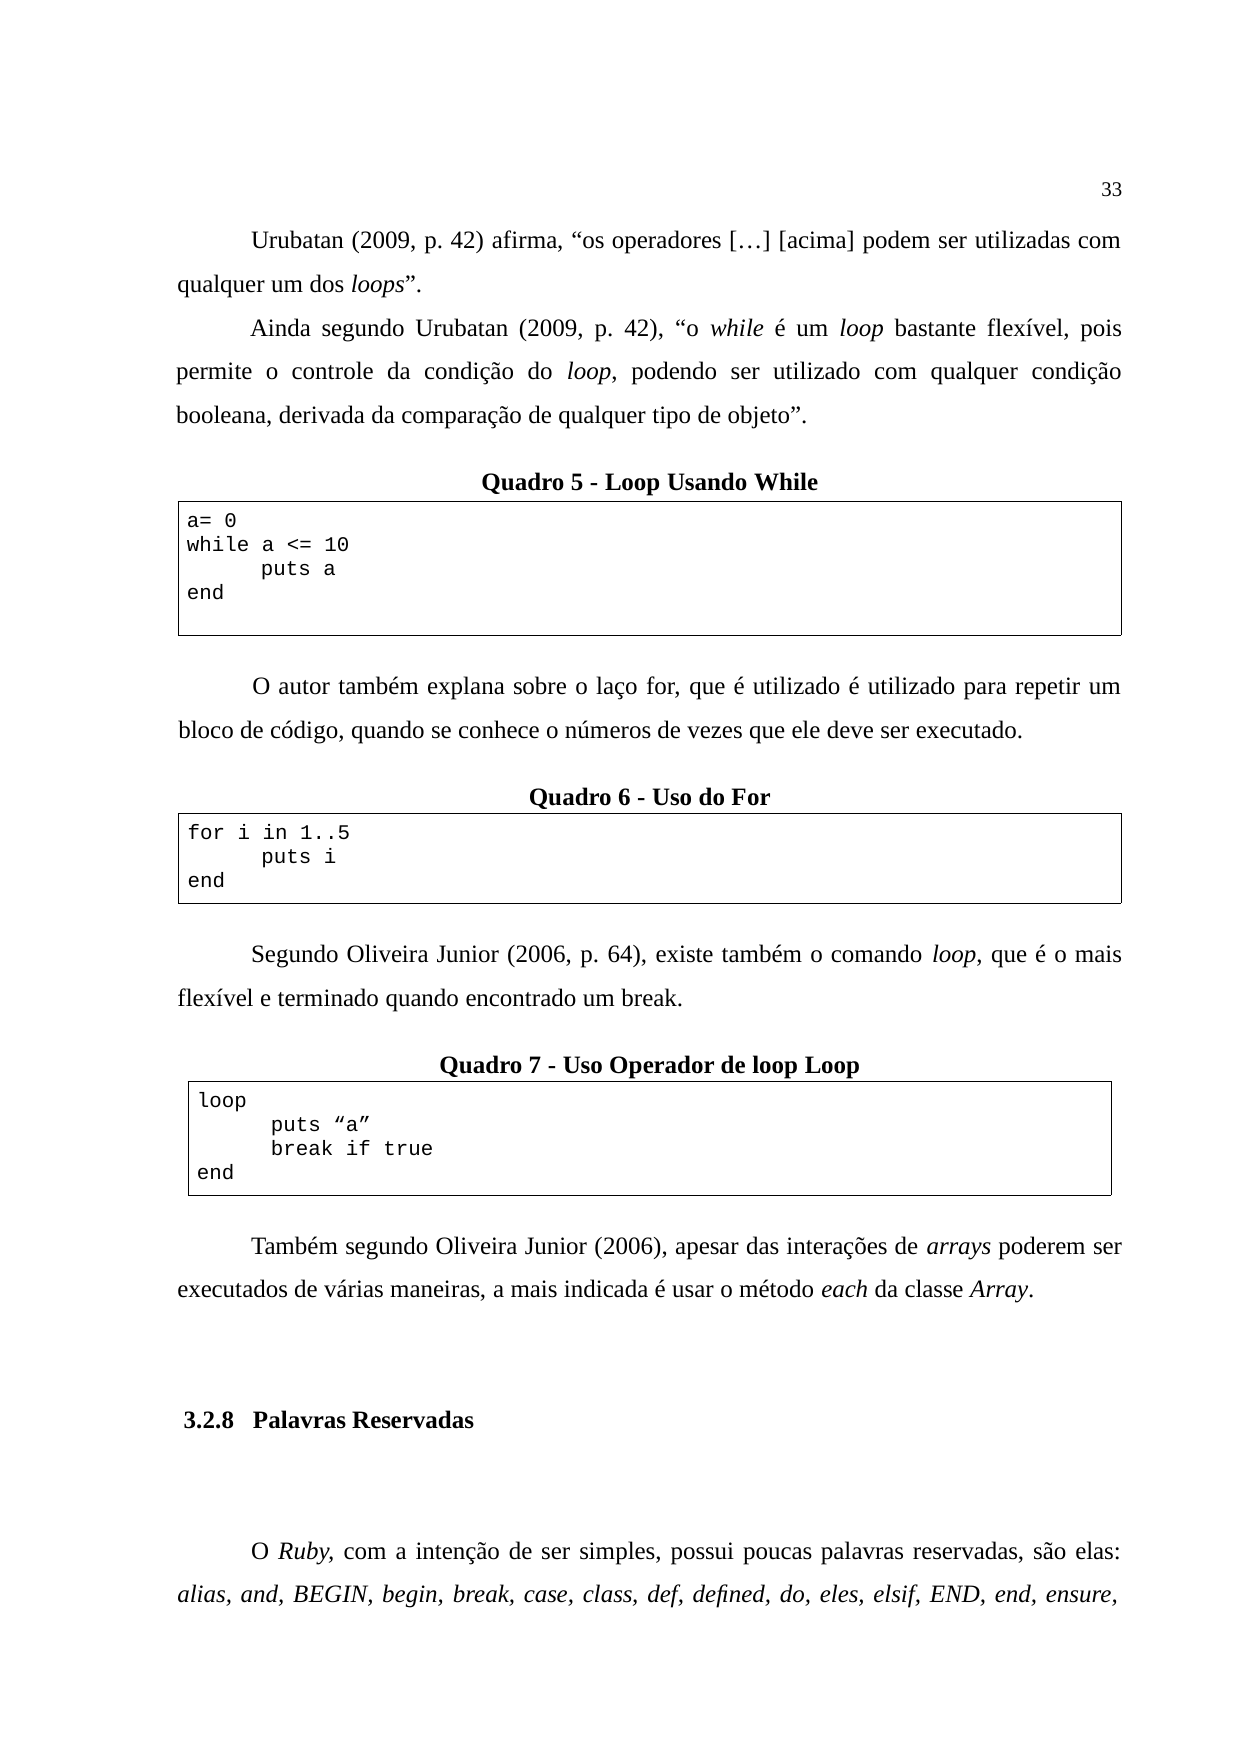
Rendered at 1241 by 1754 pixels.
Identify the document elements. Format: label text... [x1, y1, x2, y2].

text O Ruby, com a intenção de ser simples, possui poucas palavras reservadas, são elas: alias, and, BEGIN, begin, break, case, class, def, deﬁned, do, eles, elsif, END, end, ensure, [177, 1536, 1122, 1608]
text Quadro 5 - Loop Usando While [177, 467, 1122, 496]
text Quadro 6 - Uso do For [177, 782, 1122, 811]
text loop [197, 1090, 1102, 1114]
text Também segundo Oliveira Junior (2006), apesar das interações de arrays poderem ser executados de várias maneiras, a mais indicada é usar o método each da classe Array. [177, 1231, 1122, 1303]
text end [187, 870, 1112, 894]
text end [187, 582, 1112, 606]
text end [197, 1162, 1102, 1186]
text puts i [187, 846, 1112, 870]
text Segundo Oliveira Junior (2006, p. 64), existe também o comando loop, que é o mais flexível e terminado quando encontrado um break. [177, 939, 1122, 1012]
text Ainda segundo Urubatan (2009, p. 42), “o while é um loop bastante flexível, pois permite o controle da condição do loop, podendo ser utilizado com qualquer condição booleana, derivada da comparação de qualquer tipo de objeto”. [176, 312, 1122, 428]
text Quadro 7 - Uso Operador de loop Loop [177, 1050, 1122, 1079]
text puts a [187, 558, 1112, 582]
text O autor também explana sobre o laço for, que é utilizado é utilizado para repetir um bloco de código, quando se conhece o números de vezes que ele deve ser executado. [177, 671, 1122, 744]
text for i in 1..5 [187, 822, 1112, 846]
subtitle Palavras Reservadas [177, 1405, 1122, 1434]
text break if true [197, 1138, 1102, 1162]
text a= 0 [187, 510, 1112, 534]
text Urubatan (2009, p. 42) afirma, “os operadores […] [acima] podem ser utilizadas com qualquer um dos loops”. [177, 225, 1122, 298]
text while a <= 10 [187, 534, 1112, 558]
text puts “a” [197, 1114, 1102, 1138]
